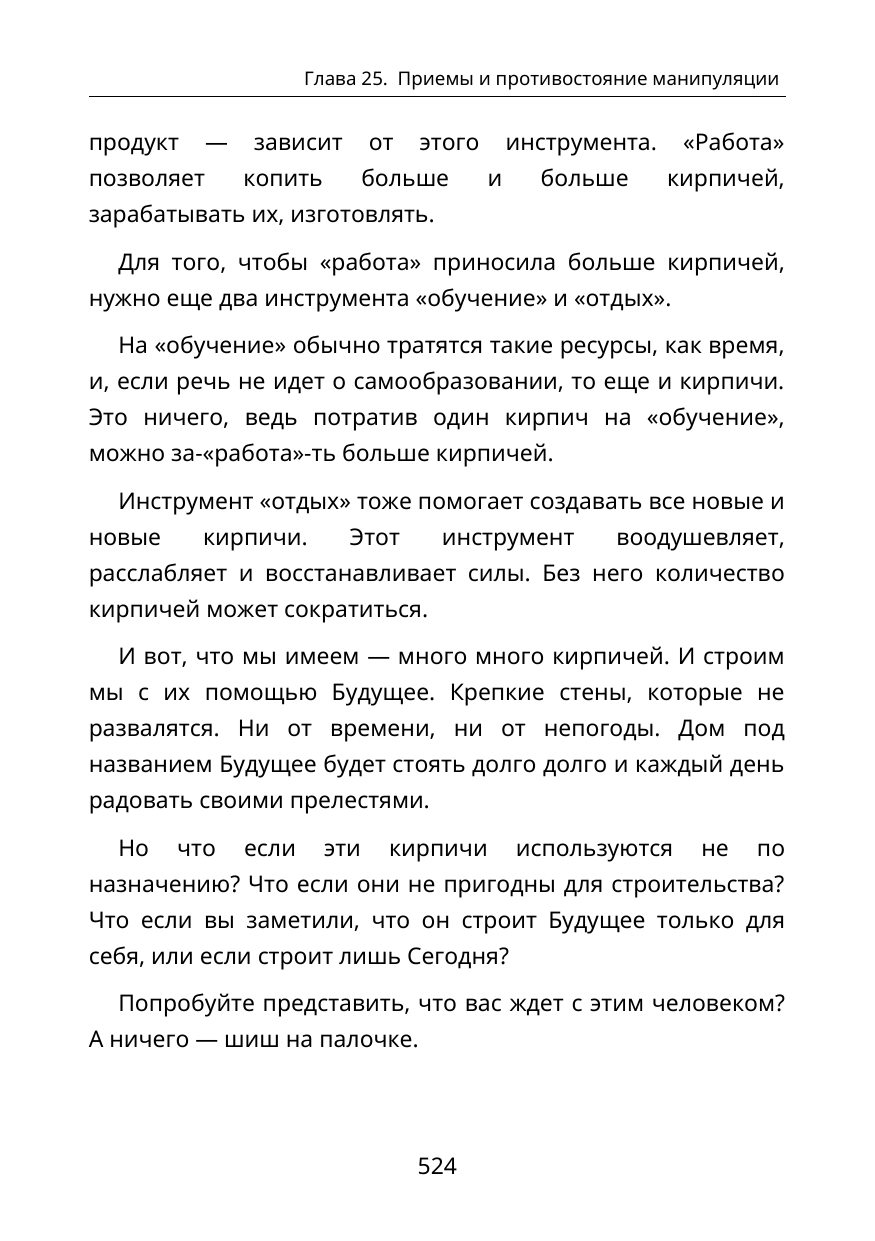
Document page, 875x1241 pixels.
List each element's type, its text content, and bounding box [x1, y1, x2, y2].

text Но что если эти кирпичи используются не по назначению? Что если они не пригодны для строительства? Что если вы заметили, что он строит Будущее только для себя, или если строит лишь Сегодня? [88, 832, 786, 971]
text Для того, чтобы «работа» приносила больше кирпичей, нужно еще два инструмента «обучение» и «отдых». [88, 246, 786, 313]
text продукт — зависит от этого инструмента. «Работа» позволяет копить больше и больше кирпичей, зарабатывать их, изготовлять. [88, 126, 786, 229]
text Попробуйте представить, что вас ждет с этим человеком? А ничего — шиш на палочке. [88, 987, 786, 1054]
text Инструмент «отдых» тоже помогает создавать все новые и новые кирпичи. Этот инструмент воодушевляет, расслабляет и восстанавливает силы. Без него количество кирпичей может сократиться. [88, 485, 786, 624]
text На «обучение» обычно тратятся такие ресурсы, как время, и, если речь не идет о самообразовании, то еще и кирпичи. Это ничего, ведь потратив один кирпич на «обучение», можно за-«работа»-ть больше кирпичей. [88, 329, 786, 468]
text И вот, что мы имеем — много много кирпичей. И строим мы с их помощью Будущее. Крепкие стены, которые не развалятся. Ни от времени, ни от непогоды. Дом под названием Будущее будет стоять долго долго и каждый день радовать своими прелестями. [88, 640, 786, 815]
